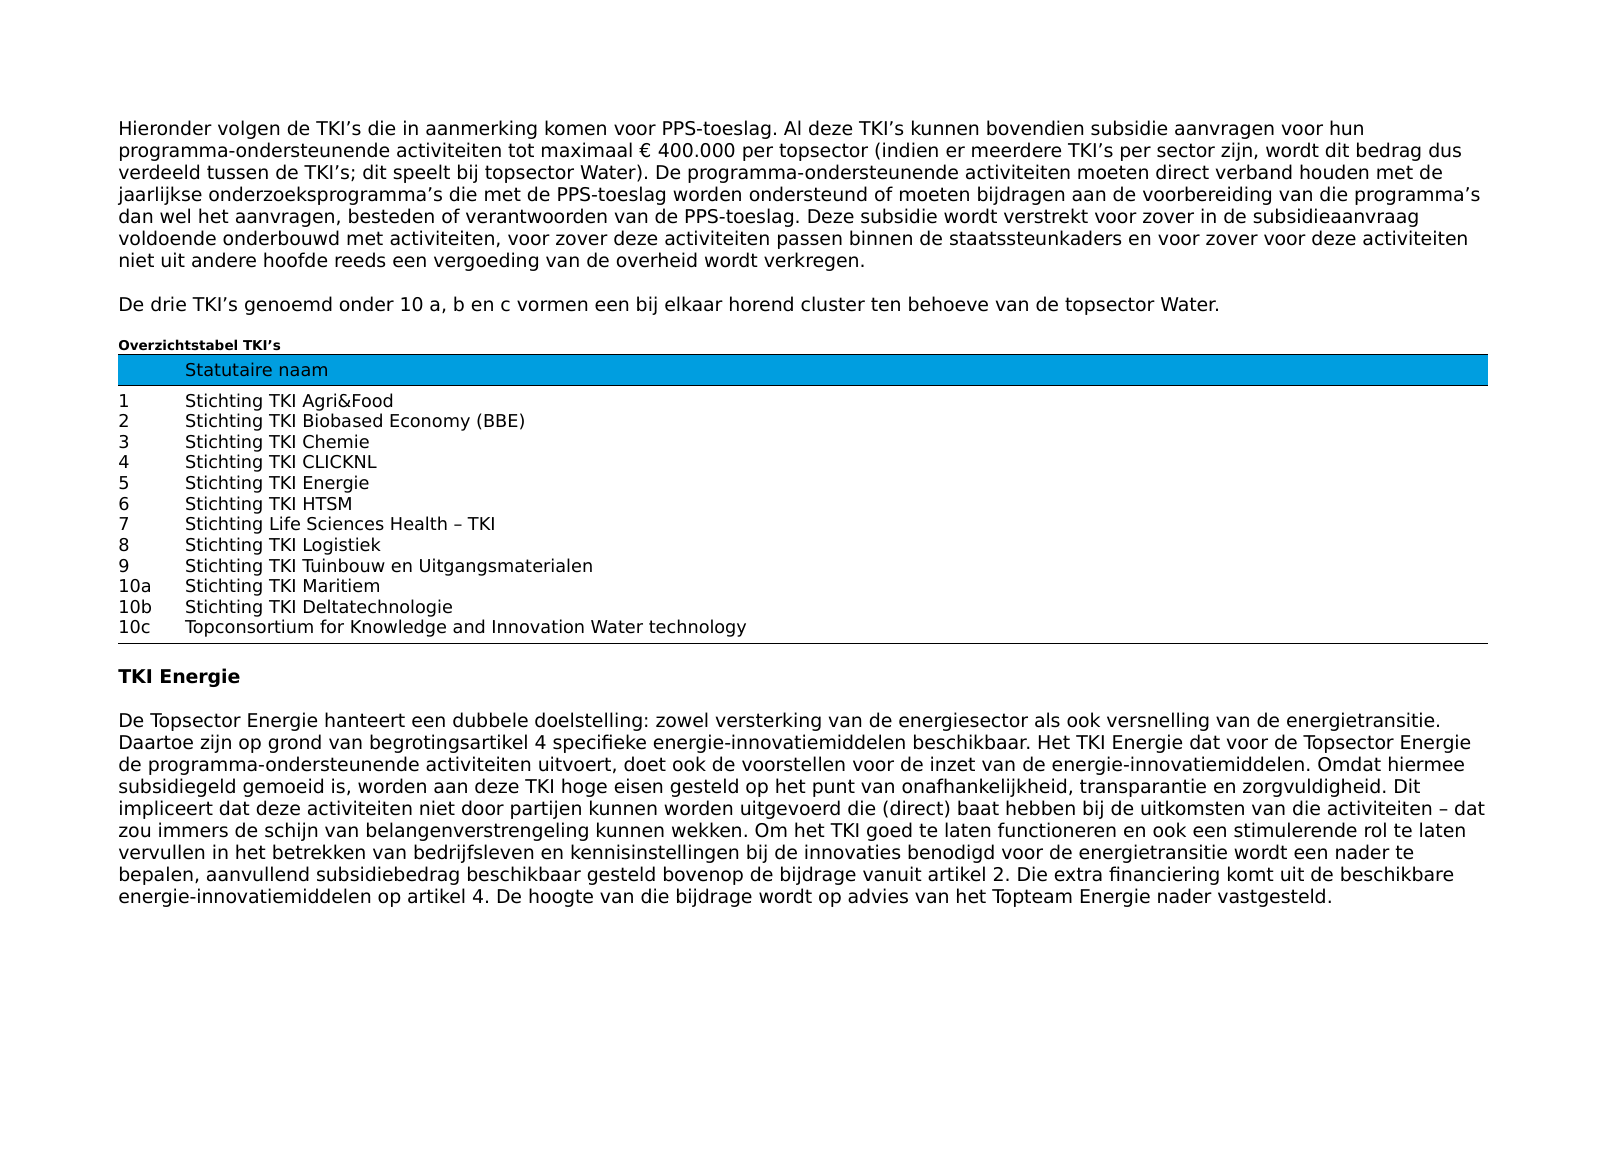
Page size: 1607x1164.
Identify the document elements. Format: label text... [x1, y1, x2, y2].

table_cell Stichting TKI HTSM [179, 494, 1488, 514]
table_header Overzichtstabel TKI’s [118, 338, 1488, 354]
table_cell 10a [118, 576, 179, 597]
table_cell Stichting TKI Maritiem [179, 576, 1488, 597]
table_cell 1 [118, 386, 179, 411]
table_cell Stichting Life Sciences Health – TKI [179, 514, 1488, 535]
table_cell 9 [118, 556, 179, 576]
table_cell 10b [118, 597, 179, 617]
table_cell 8 [118, 535, 179, 556]
table_cell 3 [118, 432, 179, 452]
table_cell Topconsortium for Knowledge and Innovation Water technology [179, 618, 1488, 643]
table_cell 7 [118, 514, 179, 535]
table_cell 6 [118, 494, 179, 514]
table_cell Stichting TKI Logistiek [179, 535, 1488, 556]
table_cell Stichting TKI Deltatechnologie [179, 597, 1488, 617]
table_cell 2 [118, 411, 179, 432]
table_cell Stichting TKI Biobased Economy (BBE) [179, 411, 1488, 432]
table_cell Stichting TKI Tuinbouw en Uitgangsmaterialen [179, 556, 1488, 576]
table_cell Statutaire naam [179, 355, 1488, 385]
table_cell 5 [118, 473, 179, 494]
table_cell 4 [118, 453, 179, 473]
table_cell Stichting TKI Energie [179, 473, 1488, 494]
table_cell [118, 355, 179, 385]
text De Topsector Energie hanteert een dubbele doelstelling: zowel versterking van de energiesector als ook versnelling van de energietransitie. Daartoe zijn op grond van begrotingsartikel 4 specifieke energie-innovatiemiddelen beschikbaar. Het TKI Energie dat voor de Topsector Energie de programma-ondersteunende activiteiten uitvoert, doet ook de voorstellen voor de inzet van de energie-innovatiemiddelen. Omdat hiermee subsidiegeld gemoeid is, worden aan deze TKI hoge eisen gesteld op het punt van onafhankelijkheid, transparantie en zorgvuldigheid. Dit impliceert dat deze activiteiten niet door partijen kunnen worden uitgevoerd die (direct) baat hebben bij de uitkomsten van die activiteiten – dat zou immers de schijn van belangenverstrengeling kunnen wekken. Om het TKI goed te laten functioneren en ook een stimulerende rol te laten vervullen in het betrekken van bedrijfsleven en kennisinstellingen bij de innovaties benodigd voor de energietransitie wordt een nader te bepalen, aanvullend subsidiebedrag beschikbaar gesteld bovenop de bijdrage vanuit artikel 2. Die extra financiering komt uit de beschikbare energie-innovatiemiddelen op artikel 4. De hoogte van die bijdrage wordt op advies van het Topteam Energie nader vastgesteld. [118, 710, 1488, 908]
text De drie TKI’s genoemd onder 10 a, b en c vormen een bij elkaar horend cluster ten behoeve van de topsector Water. [118, 294, 1488, 316]
text Hieronder volgen de TKI’s die in aanmerking komen voor PPS-toeslag. Al deze TKI’s kunnen bovendien subsidie aanvragen voor hun programma-ondersteunende activiteiten tot maximaal € 400.000 per topsector (indien er meerdere TKI’s per sector zijn, wordt dit bedrag dus verdeeld tussen de TKI’s; dit speelt bij topsector Water). De programma-ondersteunende activiteiten moeten direct verband houden met de jaarlijkse onderzoeksprogramma’s die met de PPS-toeslag worden ondersteund of moeten bijdragen aan de voorbereiding van die programma’s dan wel het aanvragen, besteden of verantwoorden van de PPS-toeslag. Deze subsidie wordt verstrekt voor zover in de subsidieaanvraag voldoende onderbouwd met activiteiten, voor zover deze activiteiten passen binnen de staatssteunkaders en voor zover voor deze activiteiten niet uit andere hoofde reeds een vergoeding van de overheid wordt verkregen. [118, 118, 1488, 272]
table_cell 10c [118, 618, 179, 643]
subtitle TKI Energie [118, 666, 1488, 688]
table_cell Stichting TKI Chemie [179, 432, 1488, 452]
table_cell Stichting TKI Agri&Food [179, 386, 1488, 411]
table_cell Stichting TKI CLICKNL [179, 453, 1488, 473]
